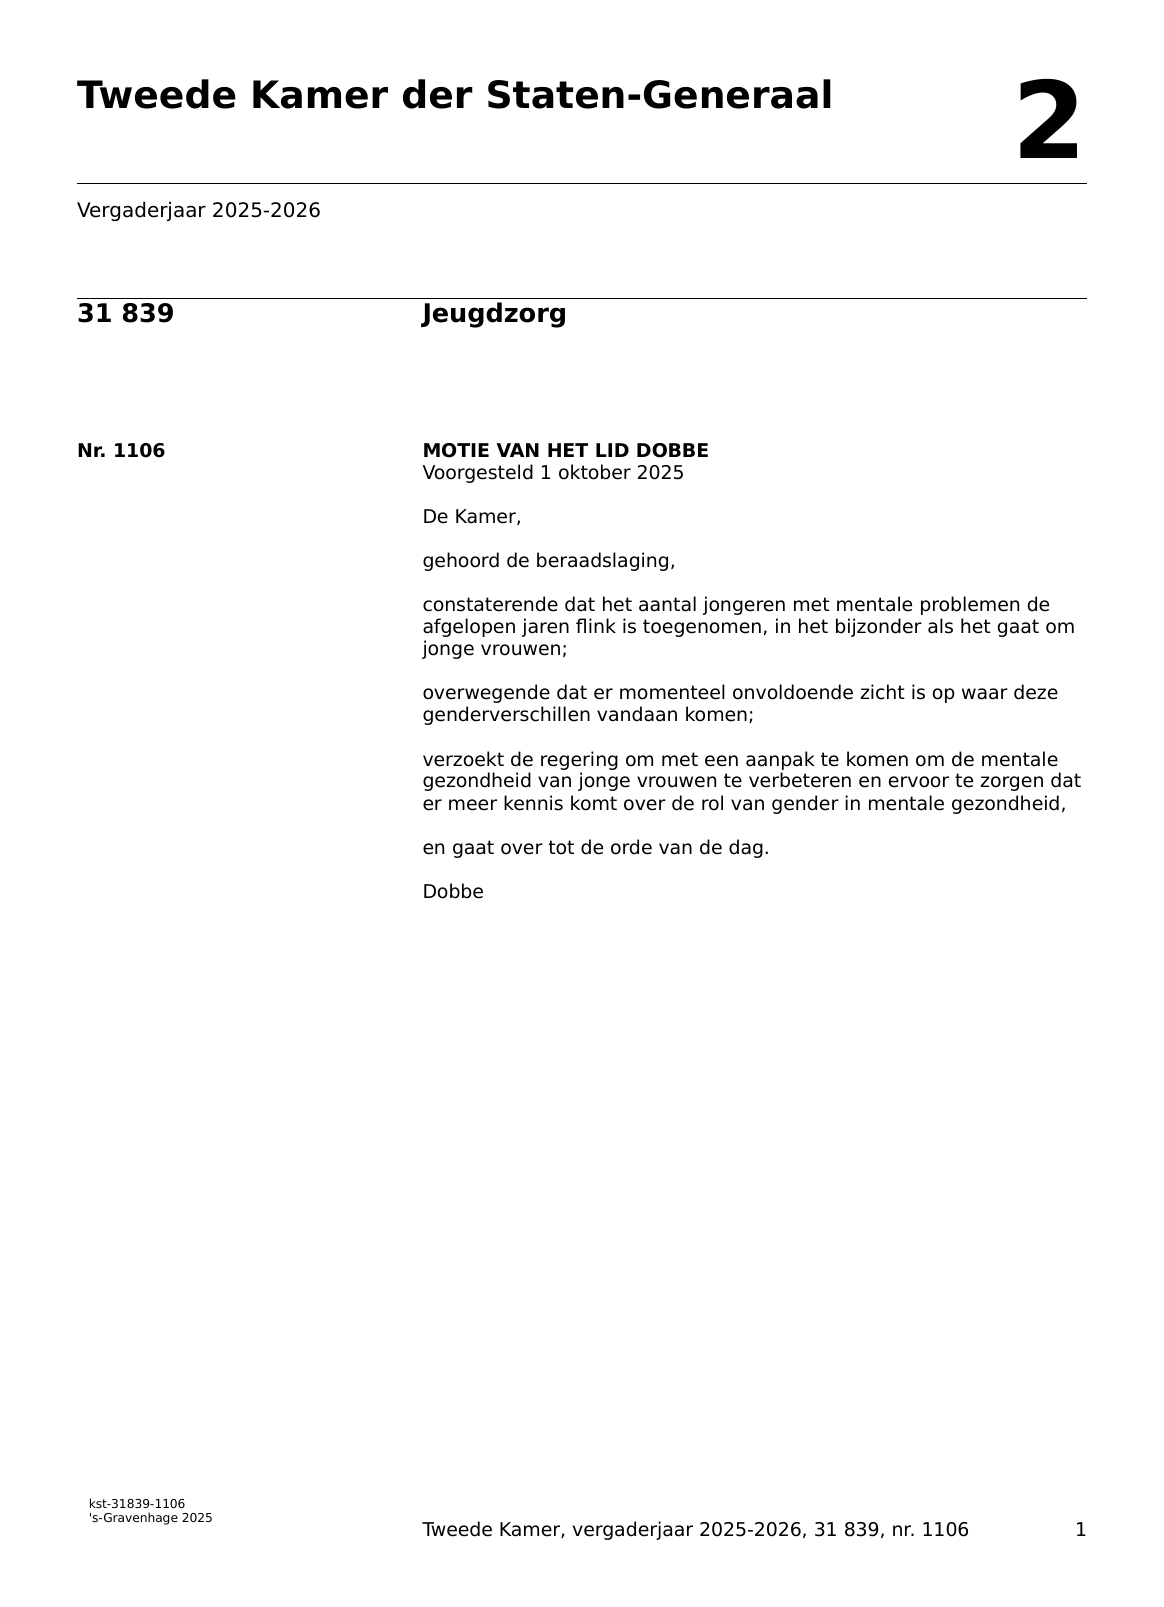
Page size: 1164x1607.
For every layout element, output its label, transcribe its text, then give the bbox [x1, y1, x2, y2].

text constaterende dat het aantal jongeren met mentale problemen de afgelopen jaren flink is toegenomen, in het bijzonder als het gaat om jonge vrouwen; [422, 594, 1087, 660]
text kst-31839-1106 [88, 1497, 323, 1511]
text verzoekt de regering om met een aanpak te komen om de mentale gezondheid van jonge vrouwen te verbeteren en ervoor te zorgen dat er meer kennis komt over de rol van gender in mentale gezondheid, [422, 748, 1087, 814]
table_header 2 [886, 59, 1087, 183]
table_cell Vergaderjaar 2025-2026 [77, 184, 1087, 298]
subtitle Nr. 1106 MOTIE VAN HET LID DOBBE [77, 440, 1087, 462]
text Dobbe [422, 881, 1087, 903]
text gehoord de beraadslaging, [422, 550, 1087, 572]
text Voorgesteld 1 oktober 2025 [422, 462, 1087, 484]
table_header Tweede Kamer der Staten-Generaal [77, 59, 886, 183]
text overwegende dat er momenteel onvoldoende zicht is op waar deze genderverschillen vandaan komen; [422, 682, 1087, 726]
text De Kamer, [422, 506, 1087, 528]
text 's-Gravenhage 2025 [88, 1511, 323, 1525]
text en gaat over tot de orde van de dag. [422, 837, 1087, 858]
subtitle 31 839 Jeugdzorg [77, 299, 1087, 329]
